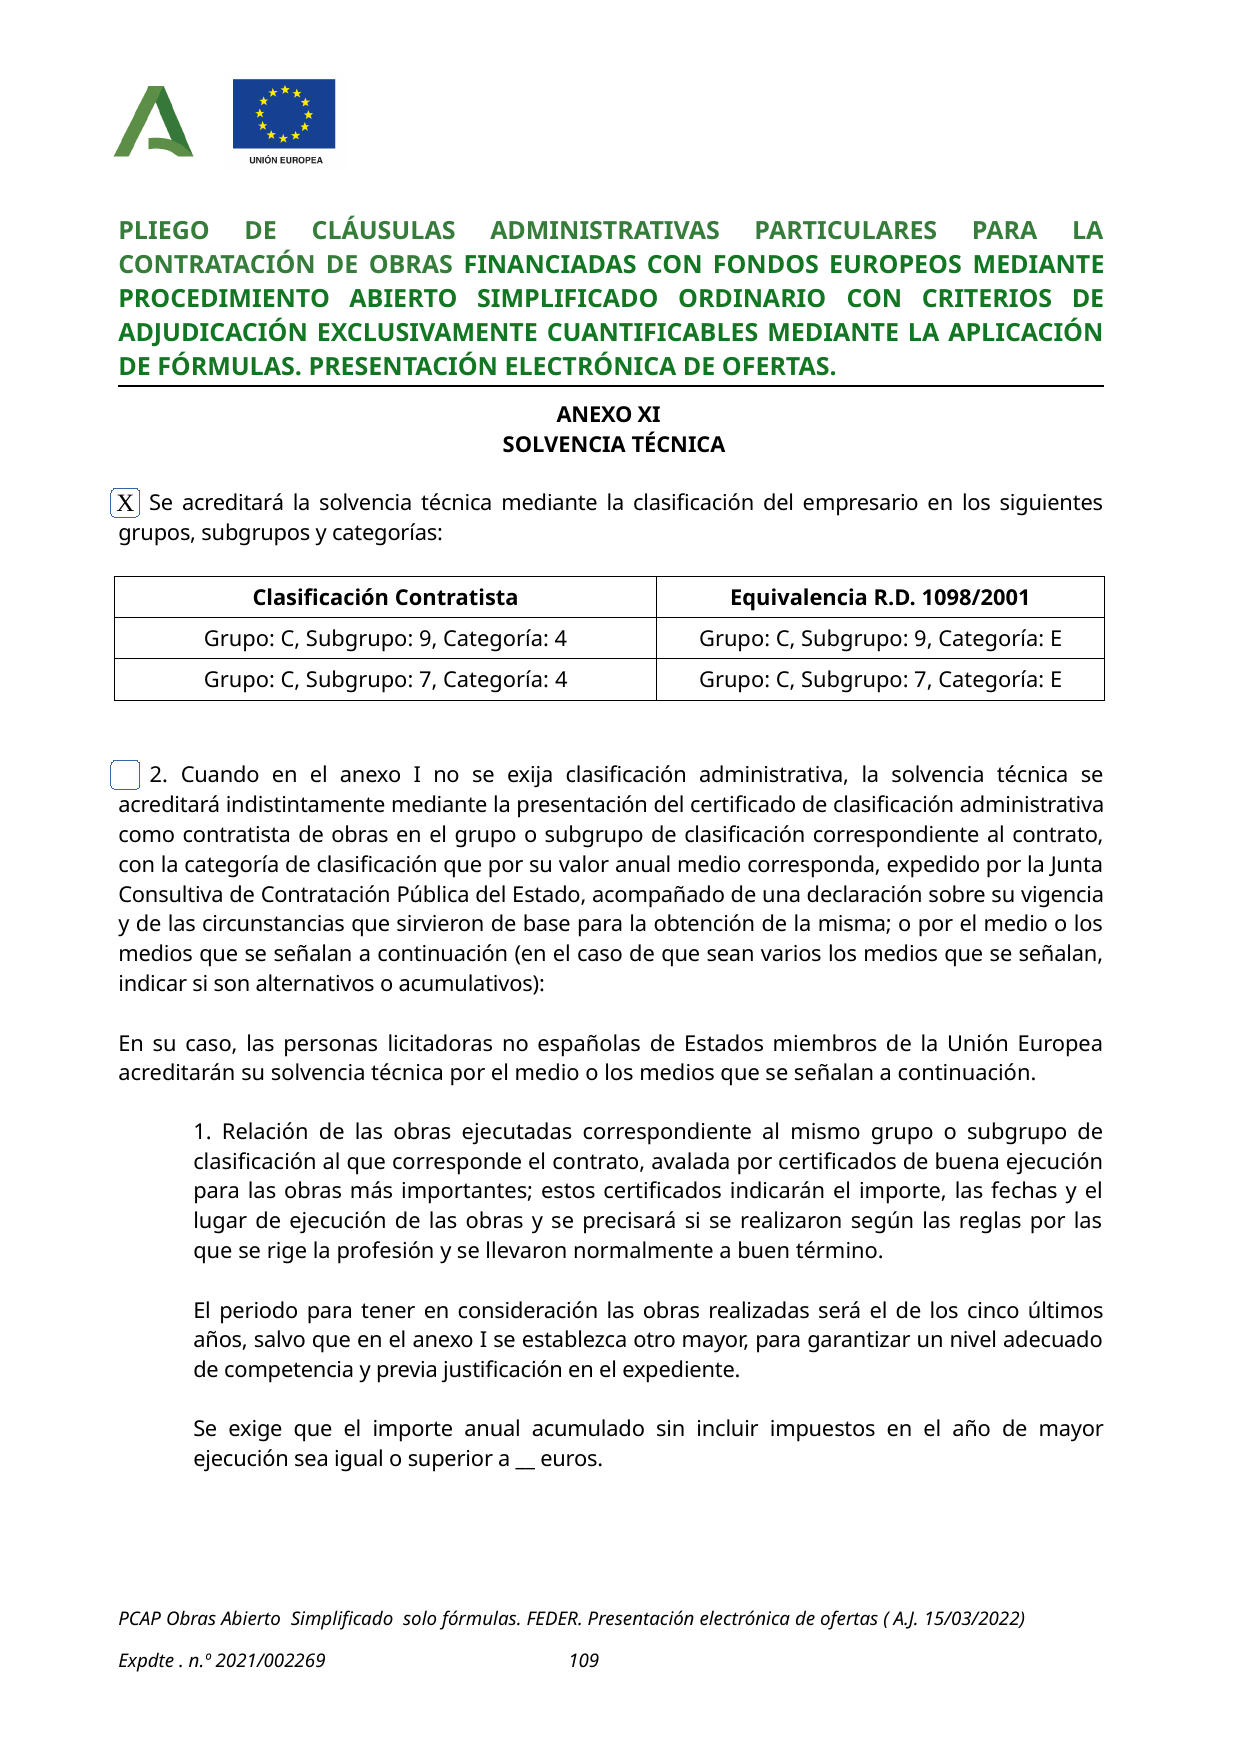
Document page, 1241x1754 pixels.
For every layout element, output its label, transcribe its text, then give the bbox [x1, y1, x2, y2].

text Se Se acreditará la solvencia técnica mediante la clasificación del empresario en los siguientes grupos, subgrupos y categorías: [118, 487, 1104, 547]
list PLIEGO DE CLÁUSULAS ADMINISTRATIVAS PARTICULARES PARA LA CONTRATACIÓN DE OBRAS FINANCIADAS CON FONDOS EUROPEOS MEDIANTE PROCEDIMIENTO ABIERTO SIMPLIFICADO ORDINARIO CON CRITERIOS DE ADJUDICACIÓN EXCLUSIVAMENTE CUANTIFICABLES MEDIANTE LA APLICACIÓN DE FÓRMULAS. PRESENTACIÓN ELECTRÓNICA DE OFERTAS. [118, 213, 1104, 385]
text ANEXO XI [118, 399, 1104, 429]
table_cell Grupo: C, Subgrupo: 9, Categoría: 4 [115, 618, 656, 658]
table_header Equivalencia R.D. 1098/2001 [657, 577, 1104, 617]
table_header Clasificación Contratista [115, 577, 656, 617]
text 1. Relación de las obras ejecutadas correspondiente al mismo grupo o subgrupo de clasificación al que corresponde el contrato, avalada por certificados de buena ejecución para las obras más importantes; estos certificados indicarán el importe, las fechas y el lugar de ejecución de las obras y se precisará si se realizaron según las reglas por las que se rige la profesión y se llevaron normalmente a buen término. [193, 1116, 1104, 1265]
table_cell Grupo: C, Subgrupo: 9, Categoría: E [657, 618, 1104, 658]
text Se exige que el importe anual acumulado sin incluir impuestos en el año de mayor ejecución sea igual o superior a __ euros. [193, 1413, 1104, 1472]
picture [109, 81, 198, 161]
table_cell Grupo: C, Subgrupo: 7, Categoría: E [657, 659, 1104, 700]
text 2. 2. Cuando en el anexo I no se exija clasificación administrativa, la solvencia técnica se acreditará indistintamente mediante la presentación del certificado de clasificación administrativa como contratista de obras en el grupo o subgrupo de clasificación correspondiente al contrato, con la categoría de clasificación que por su valor anual medio corresponda, expedido por la Junta Consultiva de Contratación Pública del Estado, acompañado de una declaración sobre su vigencia y de las circunstancias que sirvieron de base para la obtención de la misma; o por el medio o los medios que se señalan a continuación (en el caso de que sean varios los medios que se señalan, indicar si son alternativos o acumulativos): [118, 759, 1104, 998]
table_cell Grupo: C, Subgrupo: 7, Categoría: 4 [115, 659, 656, 700]
text En su caso, las personas licitadoras no españolas de Estados miembros de la Unión Europea acreditarán su solvencia técnica por el medio o los medios que se señalan a continuación. [118, 1027, 1104, 1087]
text SOLVENCIA TÉCNICA [118, 429, 1104, 458]
picture [221, 73, 347, 171]
text El periodo para tener en consideración las obras realizadas será el de los cinco últimos años, salvo que en el anexo I se establezca otro mayor, para garantizar un nivel adecuado de competencia y previa justificación en el expediente. [193, 1294, 1104, 1384]
